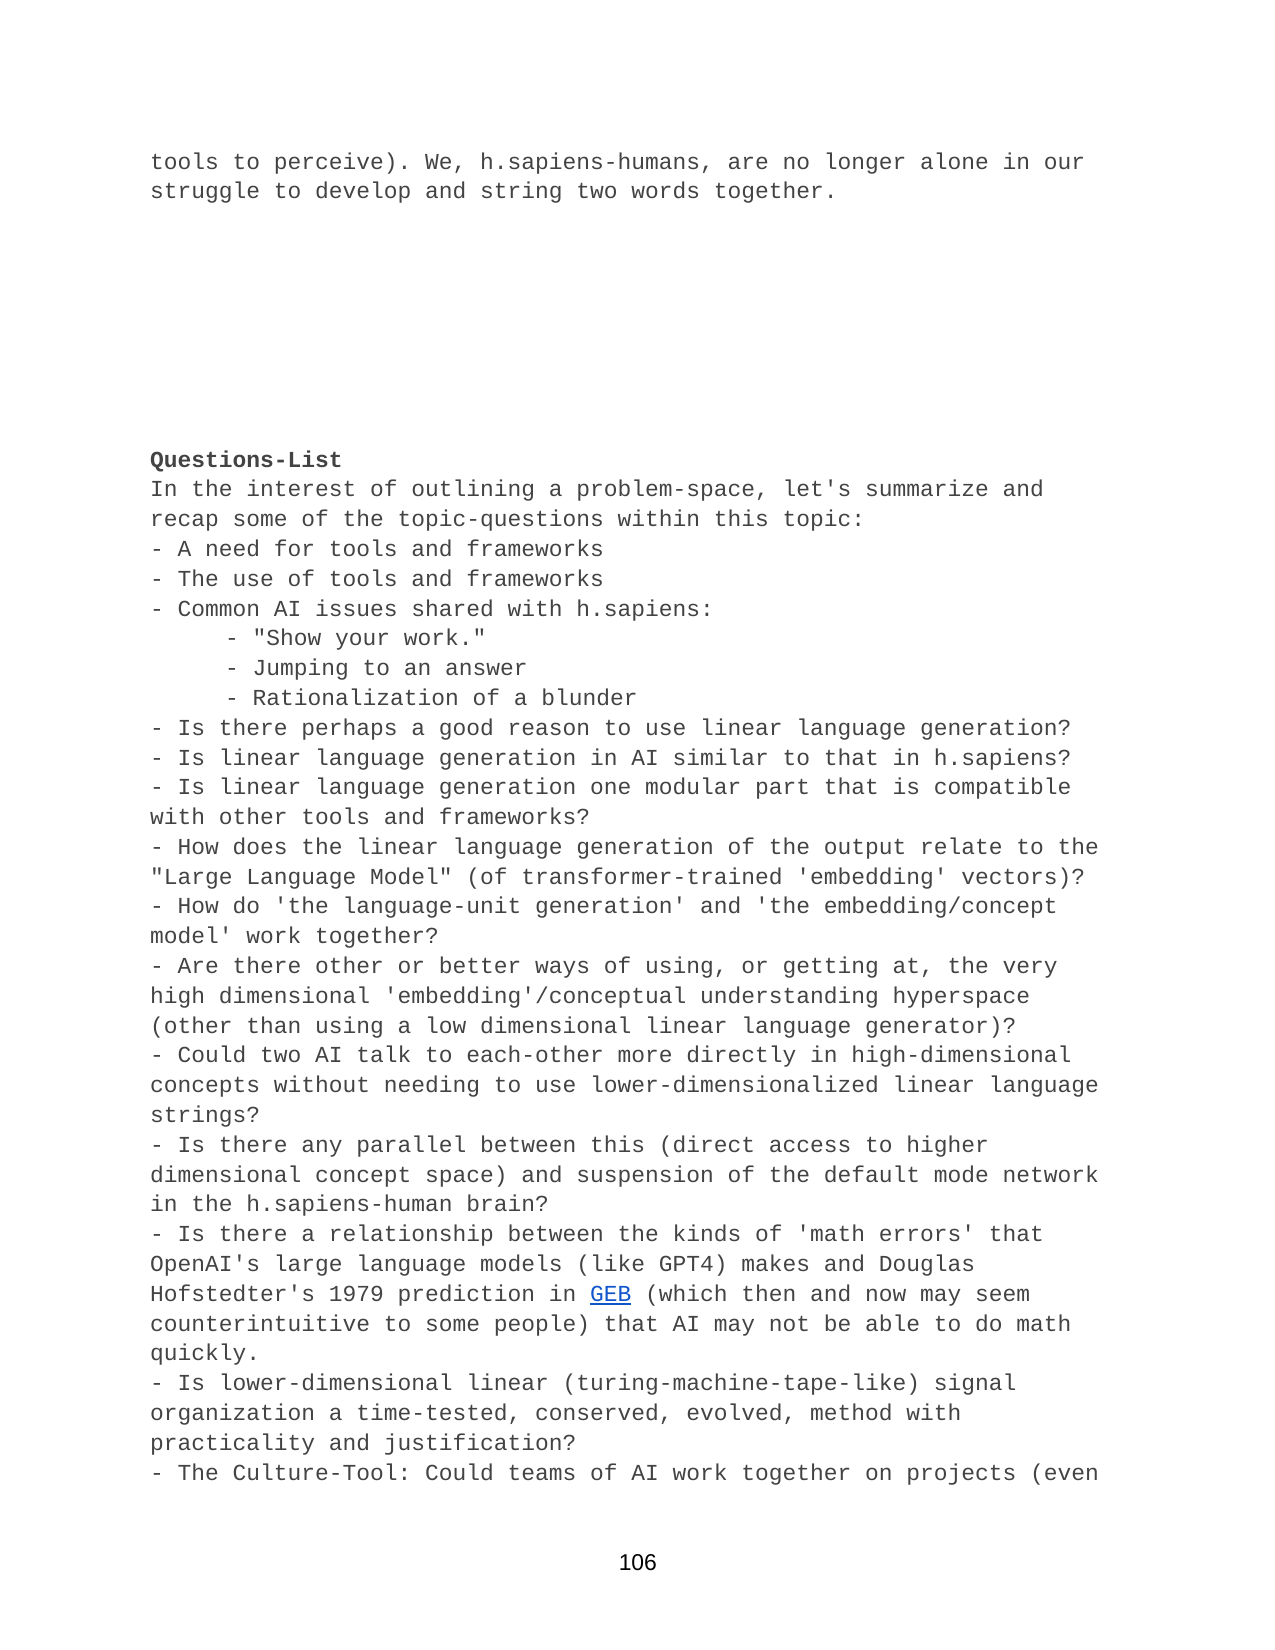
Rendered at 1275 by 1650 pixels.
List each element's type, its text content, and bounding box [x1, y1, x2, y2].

text - How do 'the language-unit generation' and 'the embedding/concept model' work together? [150, 895, 1125, 951]
text - Is there perhaps a good reason to use linear language generation? [150, 716, 1125, 742]
text - How does the linear language generation of the output relate to the "Large Language Model" (of transformer-trained 'embedding' vectors)? [150, 835, 1125, 891]
text In the interest of outlining a problem-space, let's summarize and recap some of the topic-questions within this topic: [150, 478, 1125, 533]
text - Is linear language generation one modular part that is compatible with other tools and frameworks? [150, 776, 1125, 831]
text - Rationalization of a blunder [150, 686, 1125, 712]
text - Are there other or better ways of using, or getting at, the very high dimensional 'embedding'/conceptual understanding hyperspace (other than using a low dimensional linear language generator)? [150, 954, 1125, 1040]
text - A need for tools and frameworks [150, 537, 1125, 563]
text - The use of tools and frameworks [150, 567, 1125, 593]
text - Is lower-dimensional linear (turing-machine-tape-like) signal organization a time-tested, conserved, evolved, method with practicality and justification? [150, 1371, 1125, 1457]
text - Could two AI talk to each-other more directly in high-dimensional concepts without needing to use lower-dimensionalized linear language strings? [150, 1044, 1125, 1129]
text Questions-List [150, 448, 1125, 474]
text tools to perceive). We, h.sapiens-humans, are no longer alone in our struggle to develop and string two words together. [150, 150, 1125, 206]
text - The Culture-Tool: Could teams of AI work together on projects (even [150, 1461, 1125, 1487]
text - Is there any parallel between this (direct access to higher dimensional concept space) and suspension of the default mode network in the h.sapiens-human brain? [150, 1133, 1125, 1219]
text - Is linear language generation in AI similar to that in h.sapiens? [150, 746, 1125, 772]
text - "Show your work." [150, 627, 1125, 653]
text - Jumping to an answer [150, 656, 1125, 682]
text - Is there a relationship between the kinds of 'math errors' that OpenAI's large language models (like GPT4) makes and Douglas Hofstedter's 1979 prediction in GEB (which then and now may seem counterintuitive to some people) that AI may not be able to do math quickly. [150, 1222, 1125, 1368]
text - Common AI issues shared with h.sapiens: [150, 597, 1125, 623]
